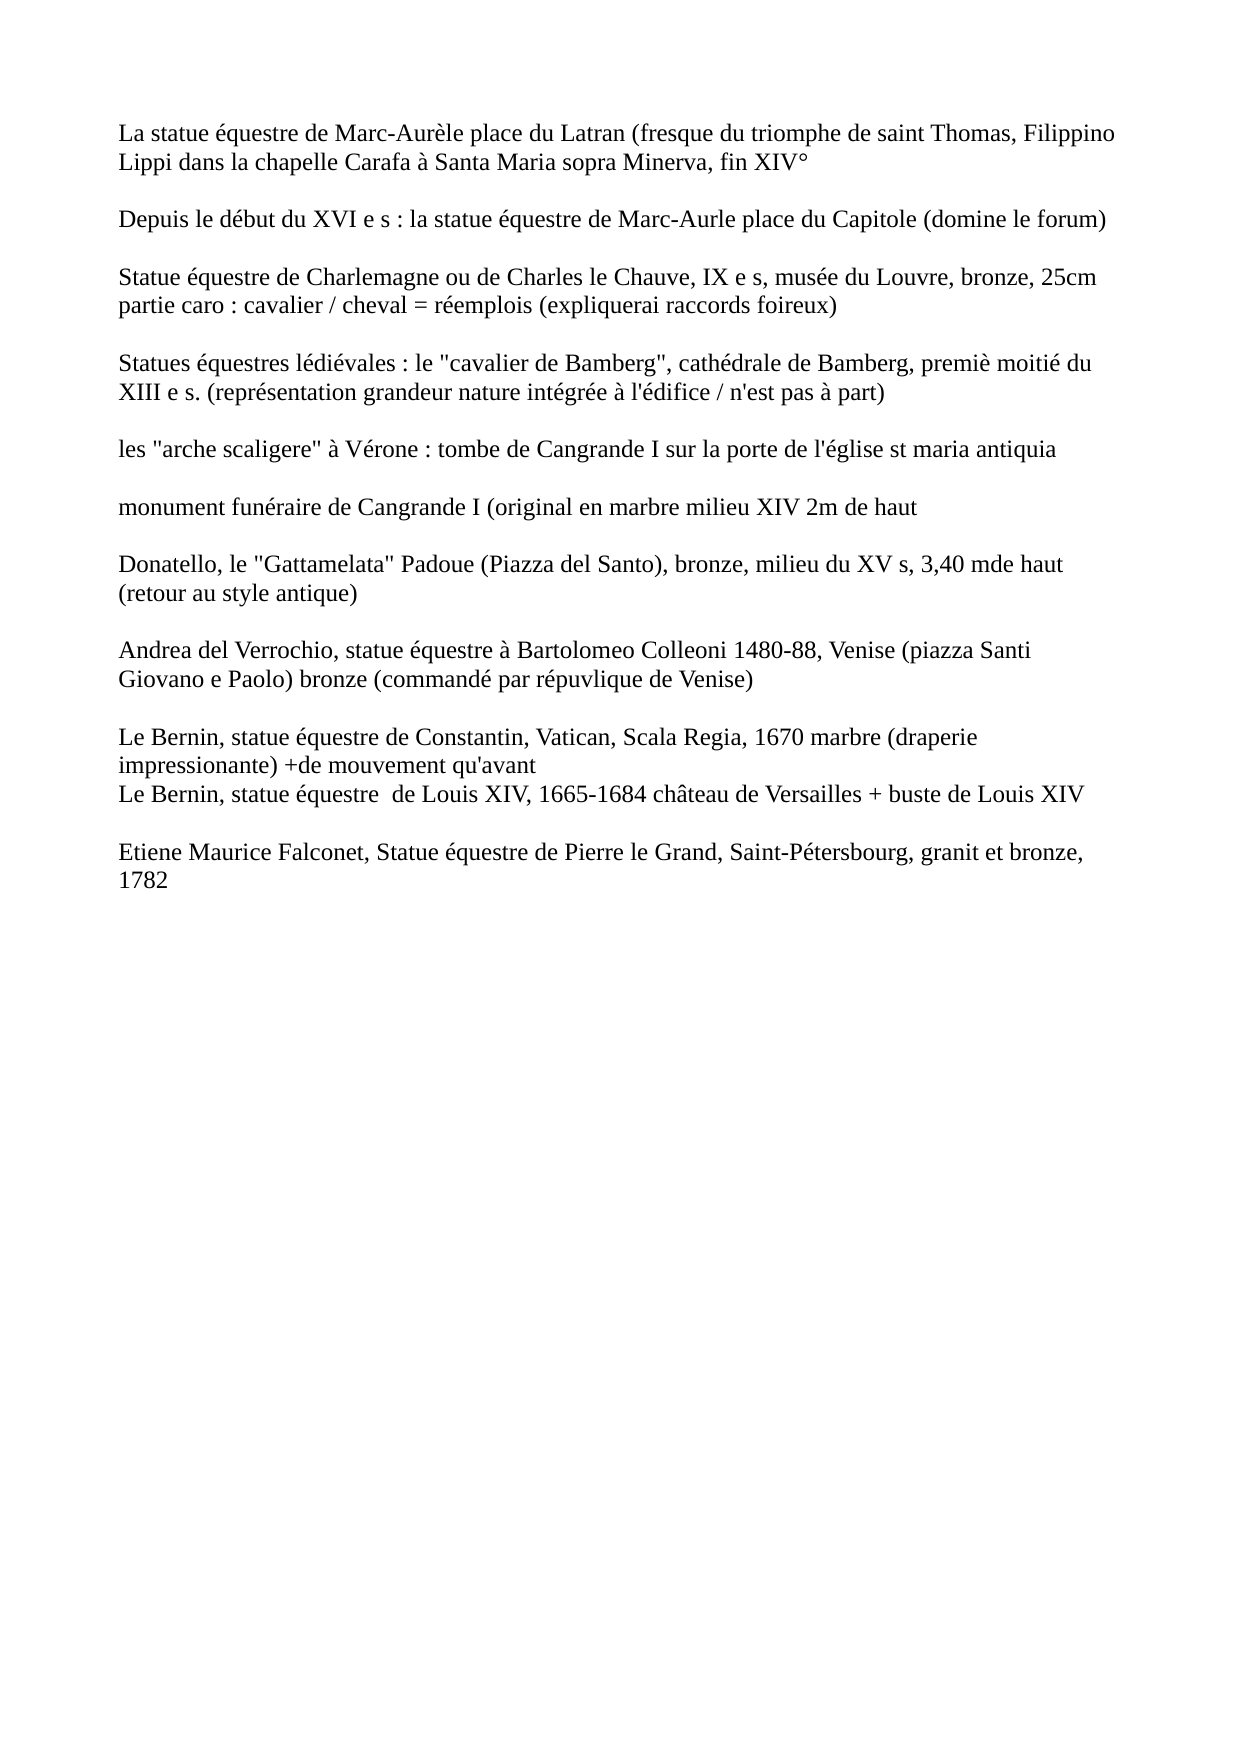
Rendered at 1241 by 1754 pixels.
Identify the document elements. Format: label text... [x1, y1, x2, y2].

text La statue équestre de Marc-Aurèle place du Latran (fresque du triomphe de saint Thomas, Filippino Lippi dans la chapelle Carafa à Santa Maria sopra Minerva, fin XIV° [118, 118, 1122, 176]
text Le Bernin, statue équestre de Louis XIV, 1665-1684 château de Versailles + buste de Louis XIV [118, 779, 1122, 808]
text Statues équestres lédiévales : le "cavalier de Bamberg", cathédrale de Bamberg, premiè moitié du XIII e s. (représentation grandeur nature intégrée à l'édifice / n'est pas à part) [118, 348, 1122, 406]
text Statue équestre de Charlemagne ou de Charles le Chauve, IX e s, musée du Louvre, bronze, 25cm [118, 262, 1122, 291]
text Etiene Maurice Falconet, Statue équestre de Pierre le Grand, Saint-Pétersbourg, granit et bronze, 1782 [118, 837, 1122, 894]
text Depuis le début du XVI e s : la statue équestre de Marc-Aurle place du Capitole (domine le forum) [118, 204, 1122, 233]
text Donatello, le "Gattamelata" Padoue (Piazza del Santo), bronze, milieu du XV s, 3,40 mde haut (retour au style antique) [118, 549, 1122, 607]
text les "arche scaligere" à Vérone : tombe de Cangrande I sur la porte de l'église st maria antiquia [118, 434, 1122, 463]
text partie caro : cavalier / cheval = réemplois (expliquerai raccords foireux) [118, 291, 1122, 319]
text Andrea del Verrochio, statue équestre à Bartolomeo Colleoni 1480-88, Venise (piazza Santi Giovano e Paolo) bronze (commandé par répuvlique de Venise) [118, 636, 1122, 693]
text monument funéraire de Cangrande I (original en marbre milieu XIV 2m de haut [118, 492, 1122, 521]
text Le Bernin, statue équestre de Constantin, Vatican, Scala Regia, 1670 marbre (draperie impressionante) +de mouvement qu'avant [118, 722, 1122, 779]
